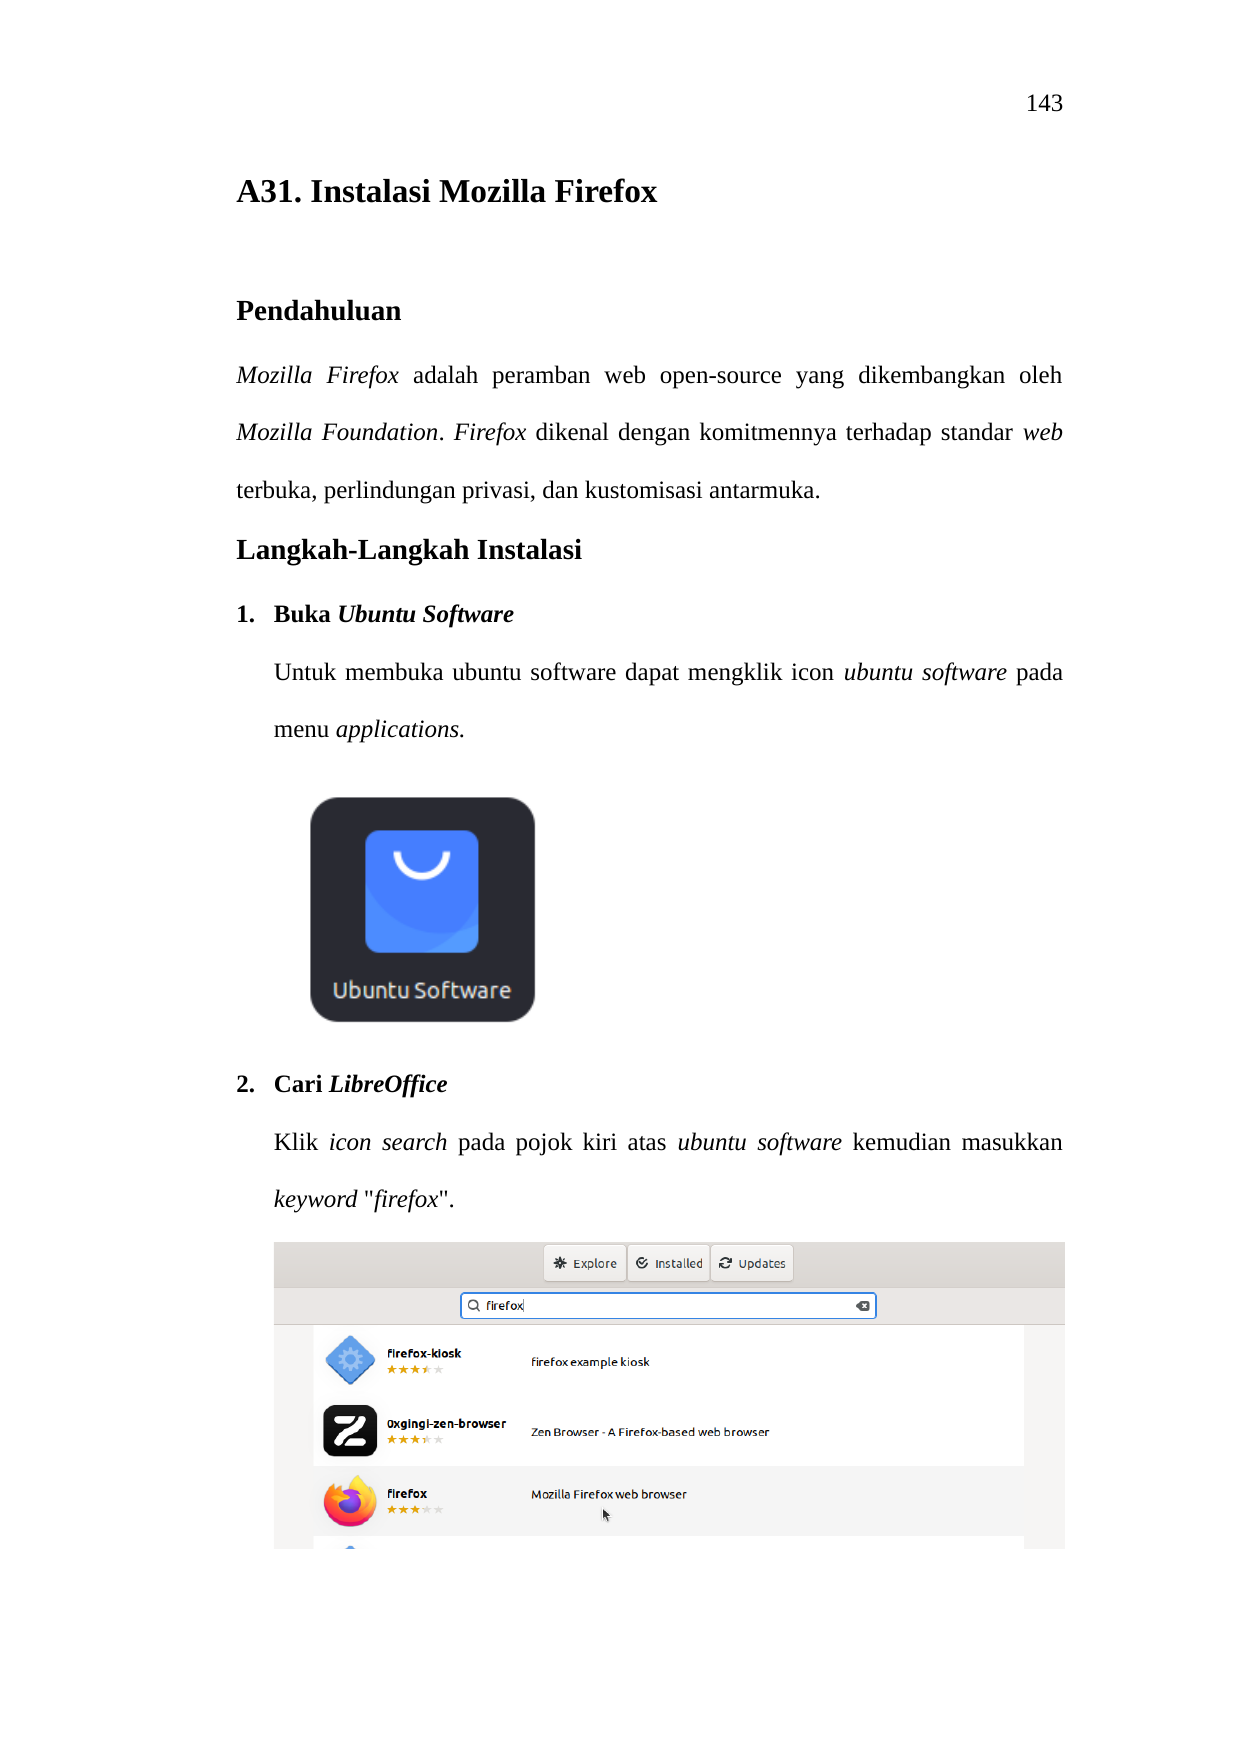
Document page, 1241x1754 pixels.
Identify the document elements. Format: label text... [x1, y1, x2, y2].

list Cari LibreOffice [236, 1069, 1063, 1098]
list Untuk membuka ubuntu software dapat mengklik icon ubuntu software pada menu applications. [236, 657, 1063, 743]
subtitle A31. Instalasi Mozilla Firefox [236, 172, 1063, 210]
text Pendahuluan [236, 293, 1063, 326]
picture [273, 772, 576, 1041]
text Mozilla Firefox adalah peramban web open-source yang dikembangkan oleh Mozilla Foundation. Firefox dikenal dengan komitmennya terhadap standar web terbuka, perlindungan privasi, dan kustomisasi antarmuka. [236, 360, 1063, 504]
list Klik icon search pada pojok kiri atas ubuntu software kemudian masukkan keyword "firefox". [236, 1127, 1063, 1213]
text Langkah-Langkah Instalasi [236, 532, 1063, 566]
picture [273, 1242, 1065, 1549]
list Buka Ubuntu Software [236, 599, 1063, 628]
